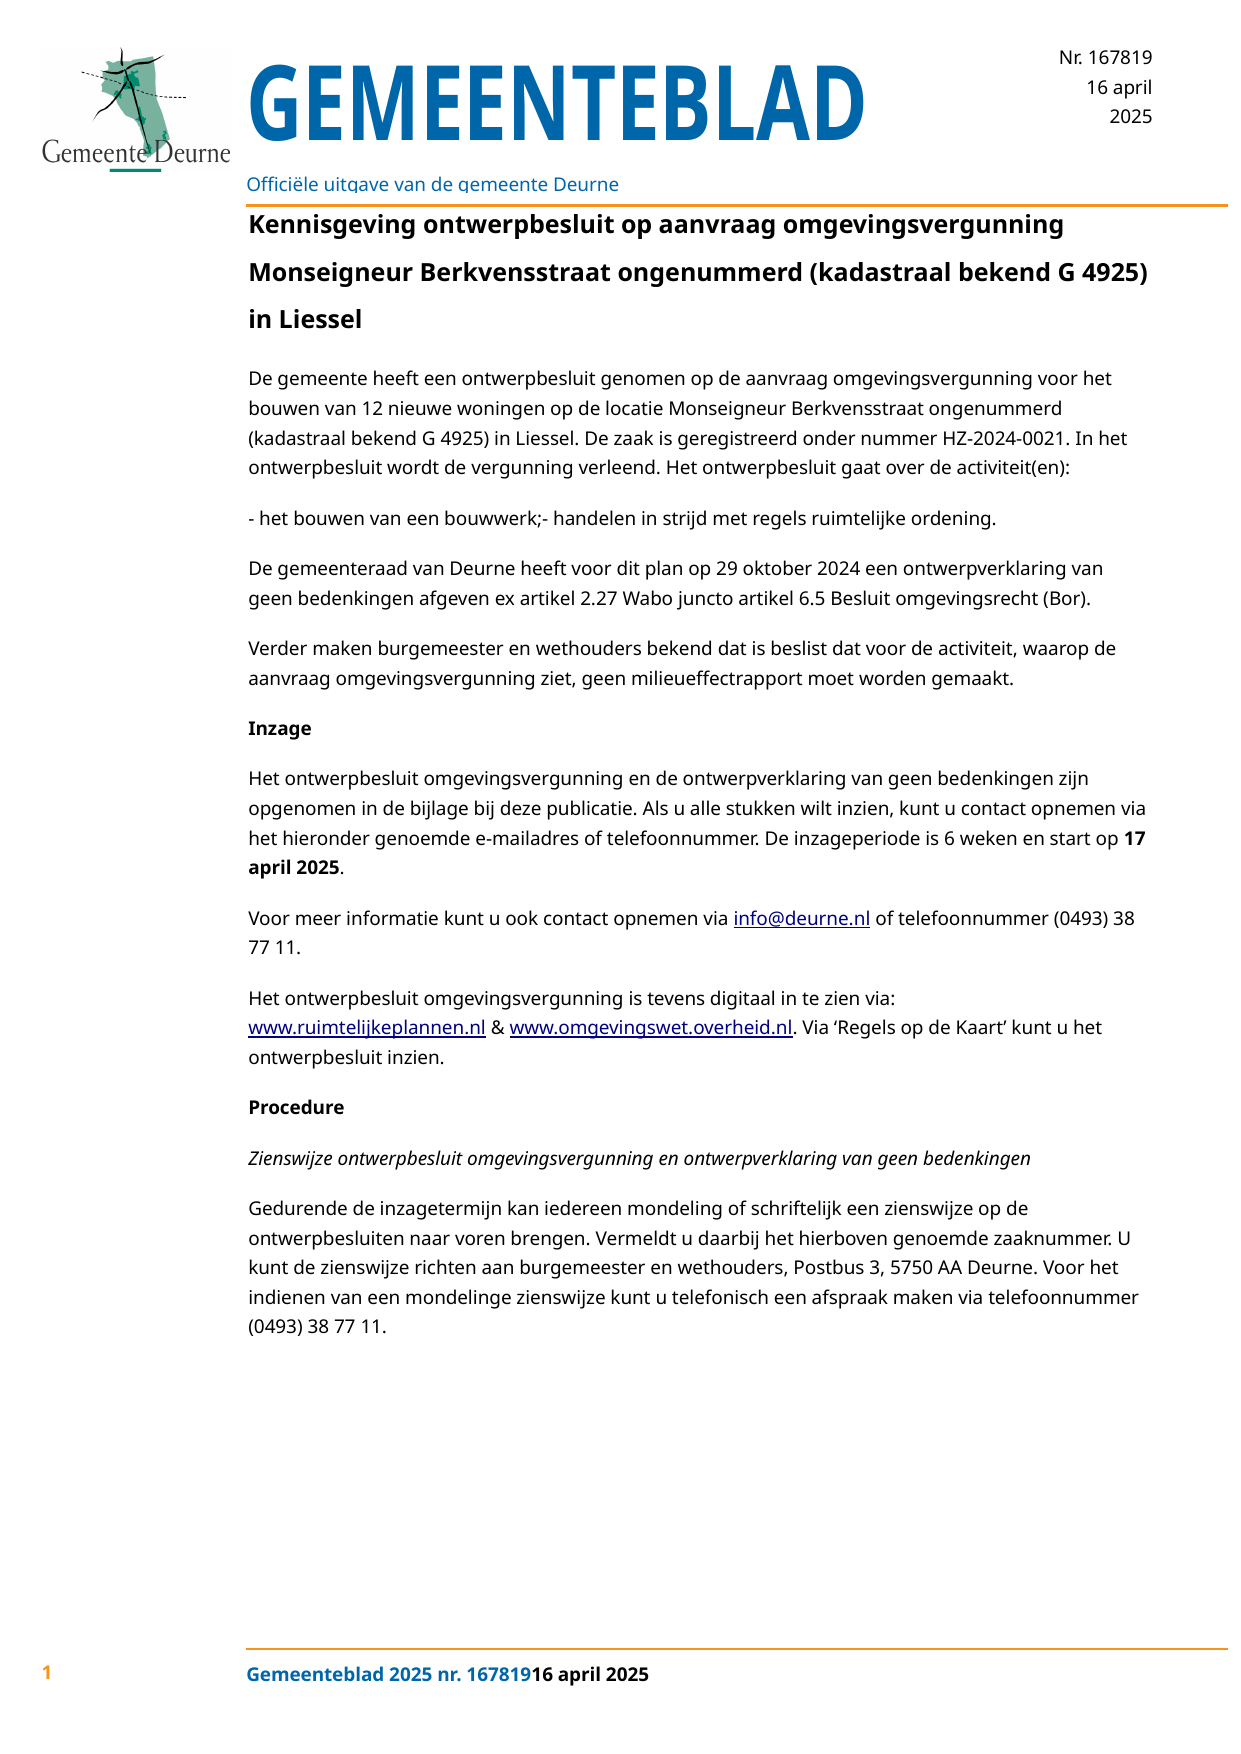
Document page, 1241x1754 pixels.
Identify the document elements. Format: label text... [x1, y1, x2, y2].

text Gedurende de inzagetermijn kan iedereen mondeling of schriftelijk een zienswijze op de ontwerpbesluiten naar voren brengen. Vermeldt u daarbij het hierboven genoemde zaaknummer. U kunt de zienswijze richten aan burgemeester en wethouders, Postbus 3, 5750 AA Deurne. Voor het indienen van een mondelinge zienswijze kunt u telefonisch een afspraak maken via telefoonnummer (0493) 38 77 11. [248, 1195, 1152, 1339]
text De gemeenteraad van Deurne heeft voor dit plan op 29 oktober 2024 een ontwerpverklaring van geen bedenkingen afgeven ex artikel 2.27 Wabo juncto artikel 6.5 Besluit omgevingsrecht (Bor). [248, 555, 1152, 610]
text Inzage [248, 715, 1152, 741]
text Het ontwerpbesluit omgevingsvergunning en de ontwerpverklaring van geen bedenkingen zijn opgenomen in de bijlage bij deze publicatie. Als u alle stukken wilt inzien, kunt u contact opnemen via het hieronder genoemde e-mailadres of telefoonnummer. De inzageperiode is 6 weken en start op 17 april 2025. [248, 766, 1152, 880]
text Het ontwerpbesluit omgevingsvergunning is tevens digitaal in te zien via: www.ruimtelijkeplannen.nl & www.omgevingswet.overheid.nl. Via ‘Regels op de Kaart’ kunt u het ontwerpbesluit inzien. [248, 985, 1152, 1069]
text - het bouwen van een bouwwerk;- handelen in strijd met regels ruimtelijke ordening. [248, 505, 1152, 530]
picture [41, 47, 231, 172]
text Voor meer informatie kunt u ook contact opnemen via info@deurne.nl of telefoonnummer (0493) 38 77 11. [248, 905, 1152, 960]
text Verder maken burgemeester en wethouders bekend dat is beslist dat voor de activiteit, waarop de aanvraag omgevingsvergunning ziet, geen milieueffectrapport moet worden gemaakt. [248, 635, 1152, 690]
text Procedure [248, 1094, 1152, 1120]
text Kennisgeving ontwerpbesluit op aanvraag omgevingsvergunning Monseigneur Berkvensstraat ongenummerd (kadastraal bekend G 4925) in Liessel [248, 207, 1152, 336]
text De gemeente heeft een ontwerpbesluit genomen op de aanvraag omgevingsvergunning voor het bouwen van 12 nieuwe woningen op de locatie Monseigneur Berkvensstraat ongenummerd (kadastraal bekend G 4925) in Liessel. De zaak is geregistreerd onder nummer HZ-2024-0021. In het ontwerpbesluit wordt de vergunning verleend. Het ontwerpbesluit gaat over de activiteit(en): [248, 366, 1152, 480]
text Zienswijze ontwerpbesluit omgevingsvergunning en ontwerpverklaring van geen bedenkingen [248, 1145, 1152, 1170]
